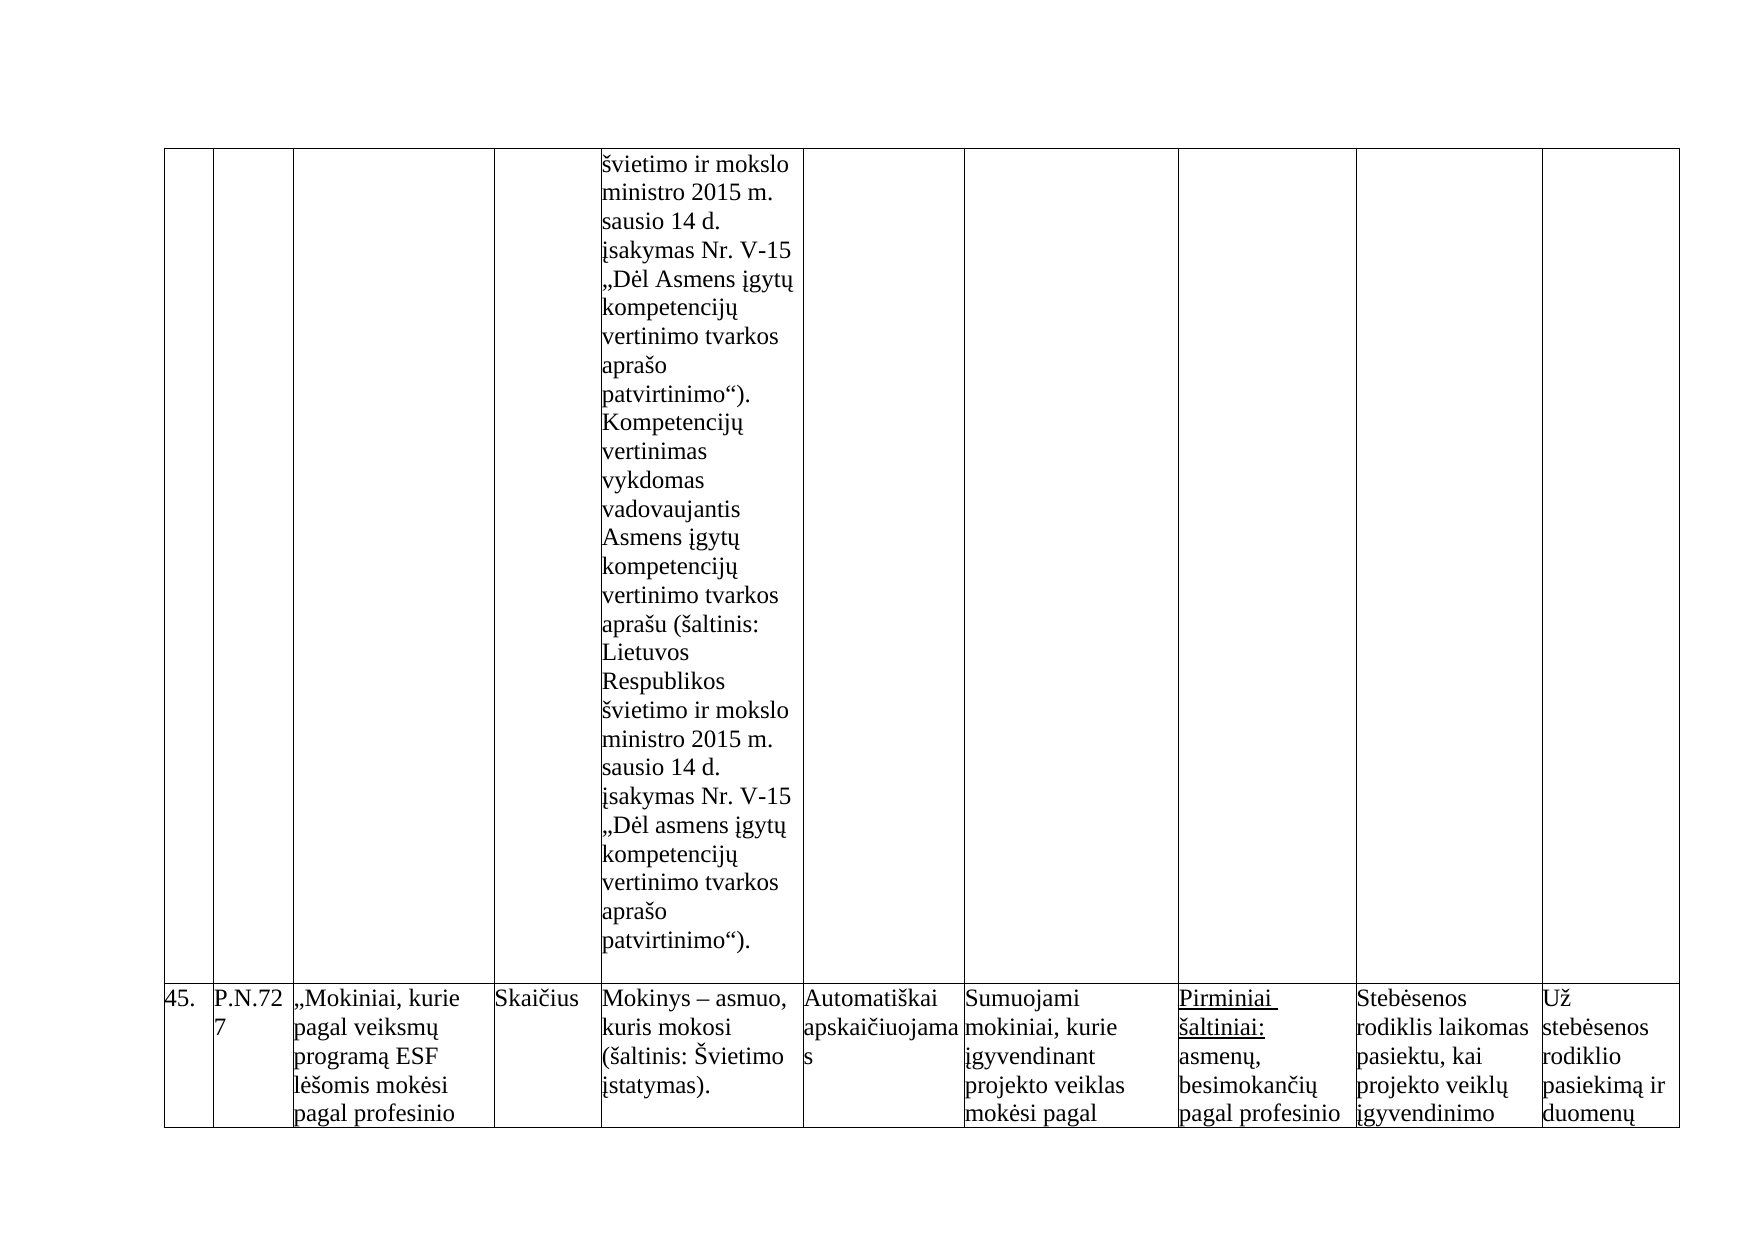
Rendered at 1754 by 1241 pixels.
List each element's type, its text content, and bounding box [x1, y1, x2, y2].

table_cell 45. [165, 984, 213, 1127]
table_cell [965, 149, 1178, 982]
table_cell Skaičius [495, 984, 601, 1127]
table_cell [294, 149, 494, 982]
table_cell [1179, 149, 1356, 982]
table_cell [165, 149, 213, 982]
table_cell [804, 149, 964, 982]
table_cell Pirminiai šaltiniai: asmenų, besimokančių pagal profesinio [1179, 984, 1356, 1127]
table_cell [1357, 149, 1542, 982]
table_cell P.N.727 [214, 984, 293, 1127]
table_cell švietimo ir mokslo ministro 2015 m. sausio 14 d. įsakymas Nr. V-15 „Dėl Asmens įgytų kompetencijų vertinimo tvarkos aprašo patvirtinimo“). Kompetencijų vertinimas vykdomas vadovaujantis Asmens įgytų kompetencijų vertinimo tvarkos aprašu (šaltinis: Lietuvos Respublikos švietimo ir mokslo ministro 2015 m. sausio 14 d. įsakymas Nr. V-15 „Dėl asmens įgytų kompetencijų vertinimo tvarkos aprašo patvirtinimo“). [602, 149, 803, 982]
table_cell [1543, 149, 1679, 982]
table_cell „Mokiniai, kurie pagal veiksmų programą ESF lėšomis mokėsi pagal profesinio [294, 984, 494, 1127]
table_cell Automatiškai apskaičiuojamas [804, 984, 964, 1127]
table_cell [214, 149, 293, 982]
table_cell Mokinys – asmuo, kuris mokosi (šaltinis: Švietimo įstatymas). [602, 984, 803, 1127]
table_cell [495, 149, 601, 982]
table_cell Sumuojami mokiniai, kurie įgyvendinant projekto veiklas mokėsi pagal [965, 984, 1178, 1127]
table_cell Už stebėsenos rodiklio pasiekimą ir duomenų [1543, 984, 1679, 1127]
table_cell Stebėsenos rodiklis laikomas pasiektu, kai projekto veiklų įgyvendinimo [1357, 984, 1542, 1127]
